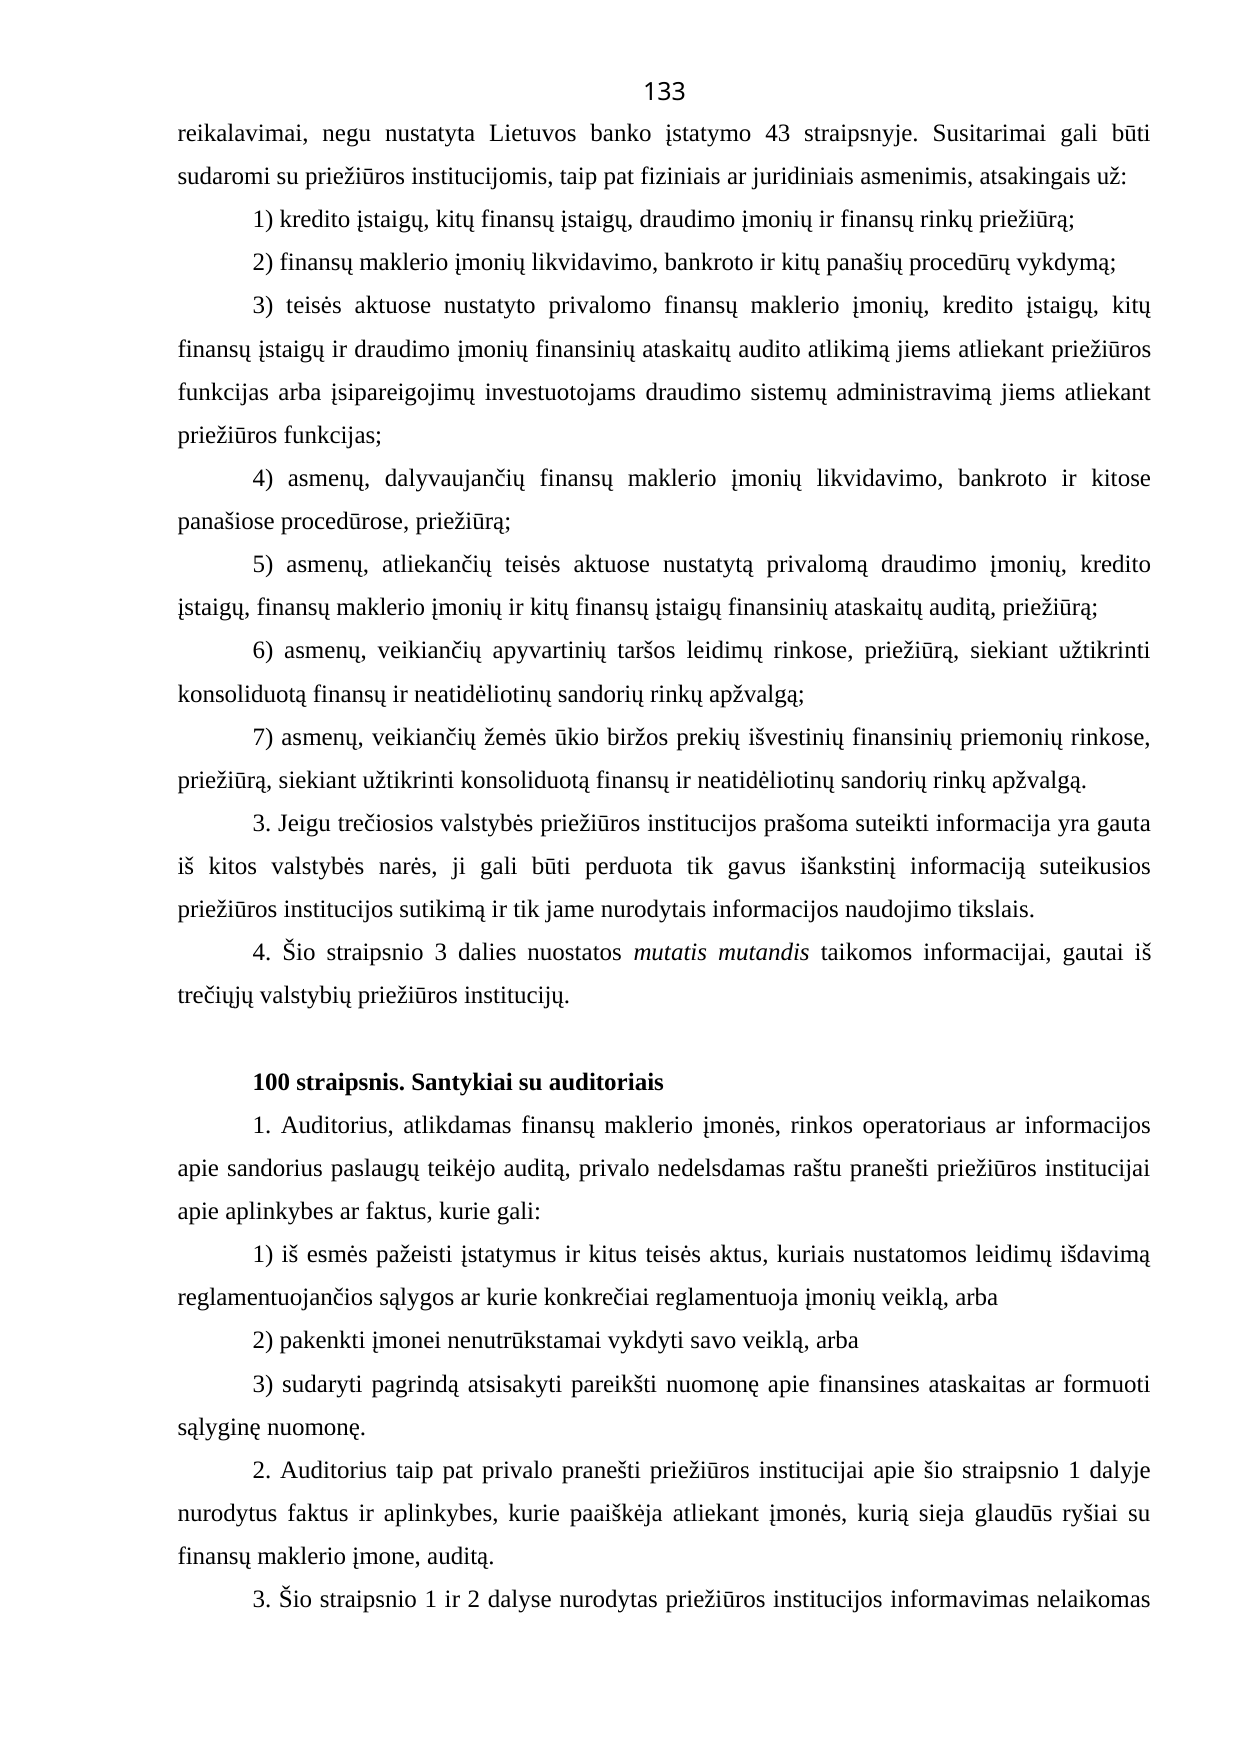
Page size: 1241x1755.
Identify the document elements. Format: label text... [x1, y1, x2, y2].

text 3) sudaryti pagrindą atsisakyti pareikšti nuomonę apie finansines ataskaitas ar formuoti sąlyginę nuomonę. [177, 1369, 1152, 1441]
text 3. Jeigu trečiosios valstybės priežiūros institucijos prašoma suteikti informacija yra gauta iš kitos valstybės narės, ji gali būti perduota tik gavus išankstinį informaciją suteikusios priežiūros institucijos sutikimą ir tik jame nurodytais informacijos naudojimo tikslais. [177, 808, 1152, 923]
text 4. Šio straipsnio 3 dalies nuostatos mutatis mutandis taikomos informacijai, gautai iš trečiųjų valstybių priežiūros institucijų. [177, 937, 1152, 1009]
text 100 straipsnis. Santykiai su auditoriais [177, 1067, 1152, 1096]
text 6) asmenų, veikiančių apyvartinių taršos leidimų rinkose, priežiūrą, siekiant užtikrinti konsoliduotą finansų ir neatidėliotinų sandorių rinkų apžvalgą; [177, 636, 1152, 707]
text 3) teisės aktuose nustatyto privalomo finansų maklerio įmonių, kredito įstaigų, kitų finansų įstaigų ir draudimo įmonių finansinių ataskaitų audito atlikimą jiems atliekant priežiūros funkcijas arba įsipareigojimų investuotojams draudimo sistemų administravimą jiems atliekant priežiūros funkcijas; [177, 291, 1152, 449]
text 4) asmenų, dalyvaujančių finansų maklerio įmonių likvidavimo, bankroto ir kitose panašiose procedūrose, priežiūrą; [177, 463, 1152, 535]
text 2) finansų maklerio įmonių likvidavimo, bankroto ir kitų panašių procedūrų vykdymą; [177, 247, 1152, 276]
text 3. Šio straipsnio 1 ir 2 dalyse nurodytas priežiūros institucijos informavimas nelaikomas [177, 1584, 1152, 1613]
text 5) asmenų, atliekančių teisės aktuose nustatytą privalomą draudimo įmonių, kredito įstaigų, finansų maklerio įmonių ir kitų finansų įstaigų finansinių ataskaitų auditą, priežiūrą; [177, 549, 1152, 621]
text 7) asmenų, veikiančių žemės ūkio biržos prekių išvestinių finansinių priemonių rinkose, priežiūrą, siekiant užtikrinti konsoliduotą finansų ir neatidėliotinų sandorių rinkų apžvalgą. [177, 722, 1152, 794]
text 1. Auditorius, atlikdamas finansų maklerio įmonės, rinkos operatoriaus ar informacijos apie sandorius paslaugų teikėjo auditą, privalo nedelsdamas raštu pranešti priežiūros institucijai apie aplinkybes ar faktus, kurie gali: [177, 1110, 1152, 1225]
text 1) kredito įstaigų, kitų finansų įstaigų, draudimo įmonių ir finansų rinkų priežiūrą; [177, 204, 1152, 233]
text 1) iš esmės pažeisti įstatymus ir kitus teisės aktus, kuriais nustatomos leidimų išdavimą reglamentuojančios sąlygos ar kurie konkrečiai reglamentuoja įmonių veiklą, arba [177, 1239, 1152, 1311]
text reikalavimai, negu nustatyta Lietuvos banko įstatymo 43 straipsnyje. Susitarimai gali būti sudaromi su priežiūros institucijomis, taip pat fiziniais ar juridiniais asmenimis, atsakingais už: [177, 118, 1152, 190]
text 2) pakenkti įmonei nenutrūkstamai vykdyti savo veiklą, arba [177, 1326, 1152, 1354]
text 2. Auditorius taip pat privalo pranešti priežiūros institucijai apie šio straipsnio 1 dalyje nurodytus faktus ir aplinkybes, kurie paaiškėja atliekant įmonės, kurią sieja glaudūs ryšiai su finansų maklerio įmone, auditą. [177, 1455, 1152, 1570]
